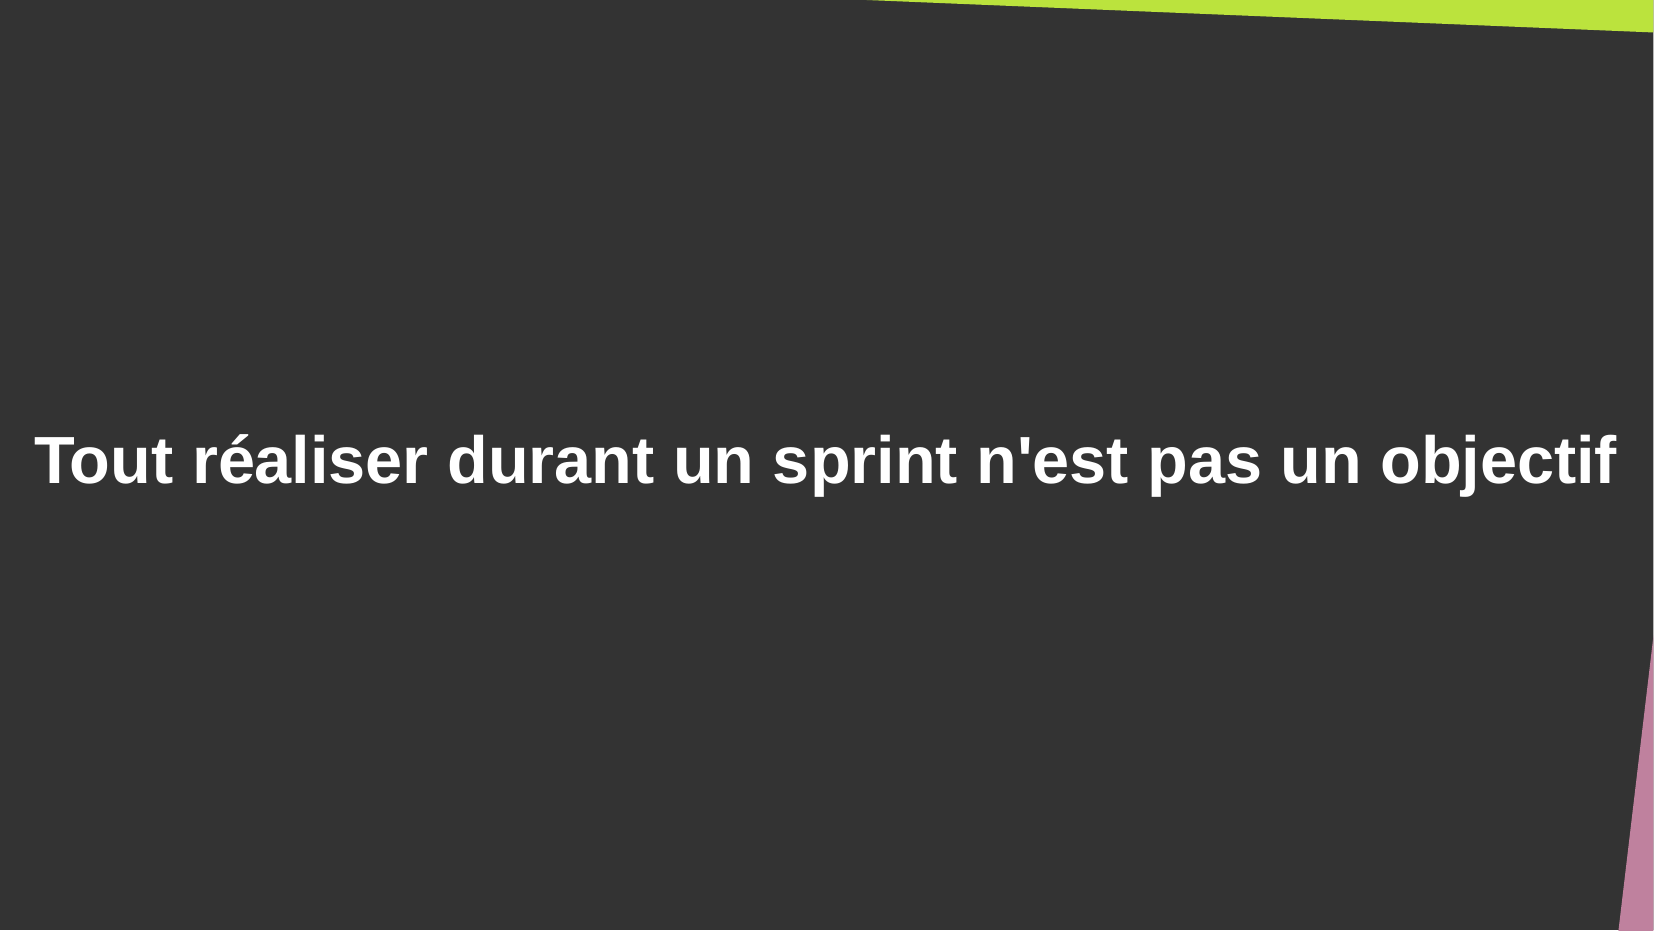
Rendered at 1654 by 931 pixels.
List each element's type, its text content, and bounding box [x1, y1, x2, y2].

title Tout réaliser durant un sprint n'est pas un objectif [31, 423, 1622, 507]
text_box [866, 0, 1654, 33]
text_box [1618, 631, 1654, 931]
